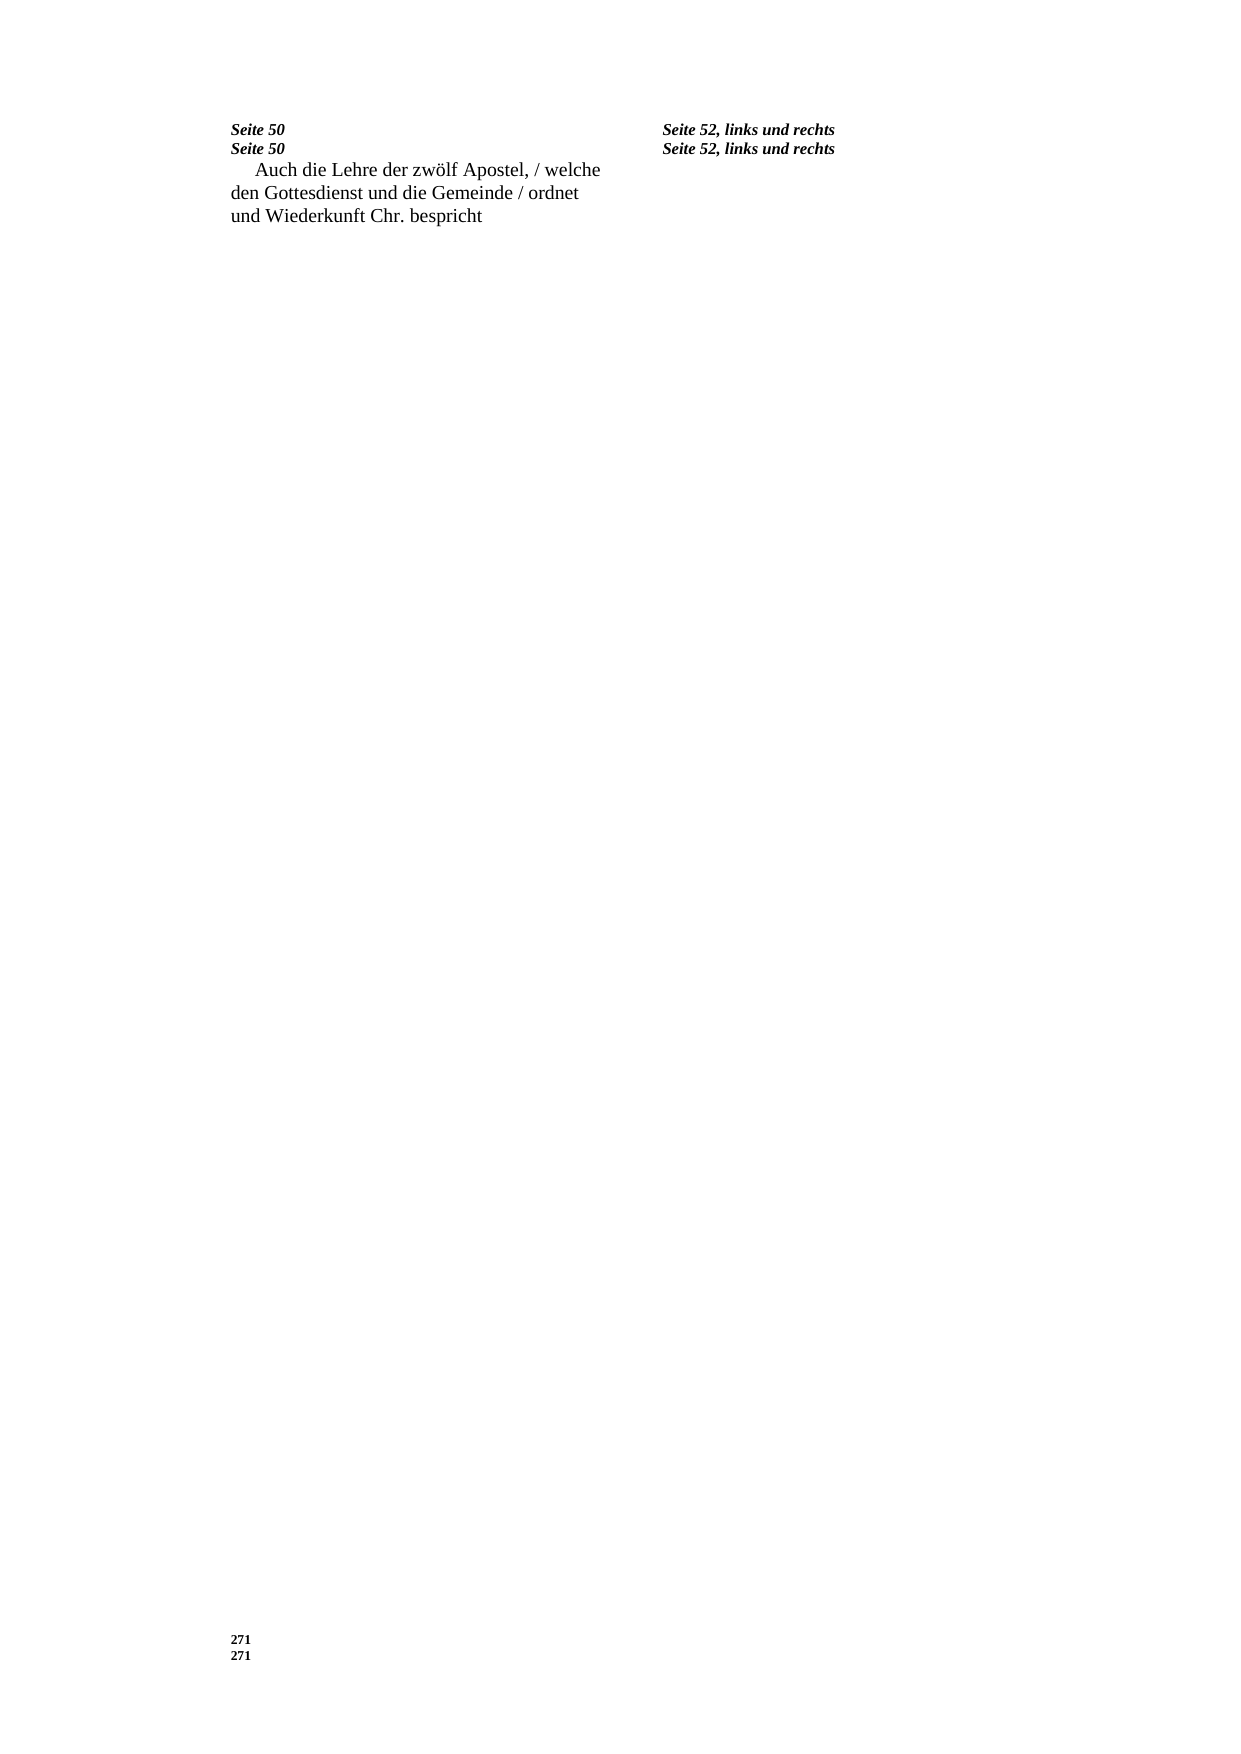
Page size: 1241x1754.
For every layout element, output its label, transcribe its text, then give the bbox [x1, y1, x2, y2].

text Auch die Lehre der zwölf Apostel, / welche den Gottesdienst und die Gemeinde / ordnet und Wiederkunft Chr. bespricht [231, 158, 609, 227]
